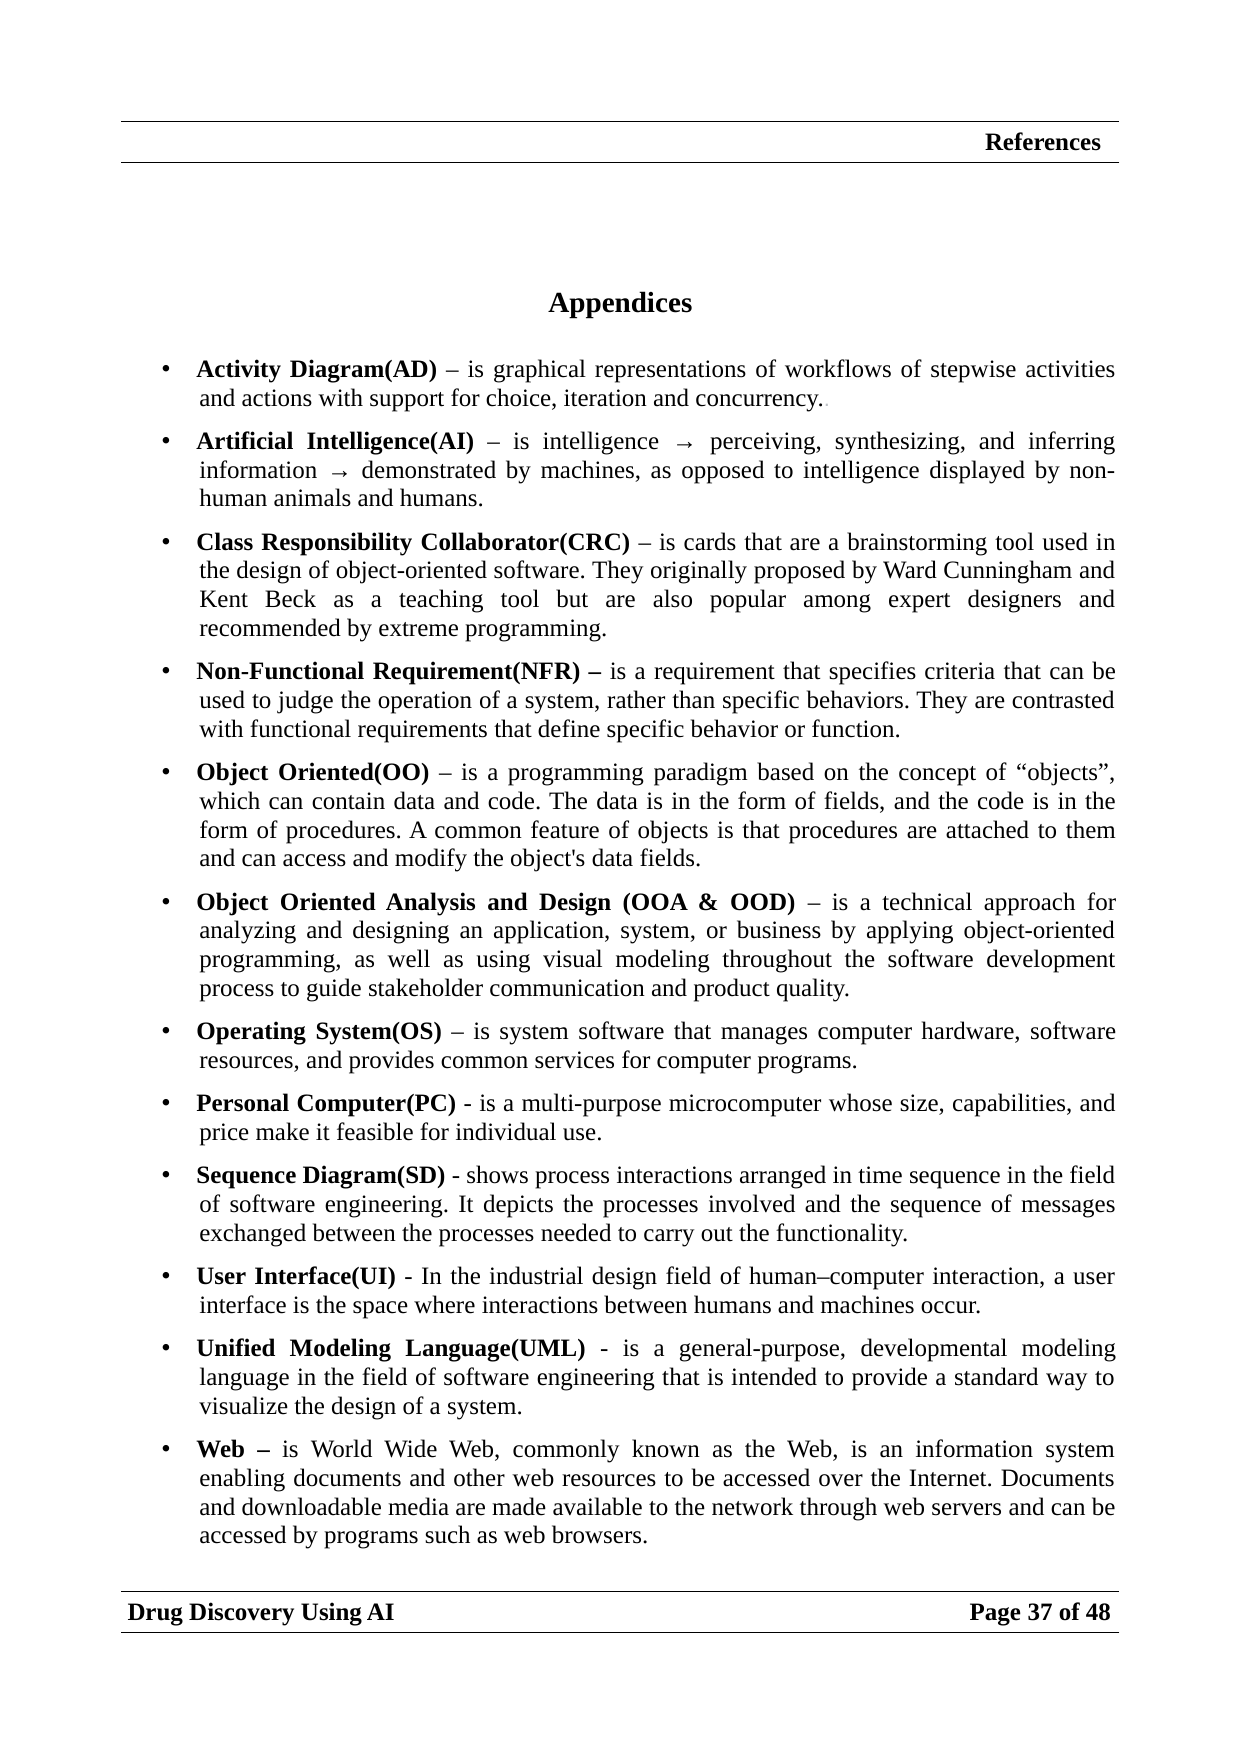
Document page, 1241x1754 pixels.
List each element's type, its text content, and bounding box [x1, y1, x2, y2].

list Artificial Intelligence(AI) – is intelligence → perceiving, synthesizing, and inferring information → demonstrated by machines, as opposed to intelligence displayed by non-human animals and humans. [159, 423, 1119, 512]
list Class Responsibility Collaborator(CRC) – is cards that are a brainstorming tool used in the design of object-oriented software. They originally proposed by Ward Cunningham and Kent Beck as a teaching tool but are also popular among expert designers and recommended by extreme programming. [159, 524, 1119, 642]
list Activity Diagram(AD) – is graphical representations of workflows of stepwise activities and actions with support for choice, iteration and concurrency.. [159, 351, 1119, 411]
list Non-Functional Requirement(NFR) – is a requirement that specifies criteria that can be used to judge the operation of a system, rather than specific behaviors. They are contrasted with functional requirements that define specific behavior or function. [159, 653, 1119, 743]
list Unified Modeling Language(UML) - is a general-purpose, developmental modeling language in the field of software engineering that is intended to provide a standard way to visualize the design of a system. [159, 1331, 1119, 1420]
list Operating System(OS) – is system software that manages computer hardware, software resources, and provides common services for computer programs. [159, 1013, 1119, 1074]
list Object Oriented Analysis and Design (OOA & OOD) – is a technical approach for analyzing and designing an application, system, or business by applying object-oriented programming, as well as using visual modeling throughout the software development process to guide stakeholder communication and product quality. [159, 884, 1119, 1002]
subtitle Appendices [121, 282, 1119, 322]
list Object Oriented(OO) – is a programming paradigm based on the concept of “objects”, which can contain data and code. The data is in the form of fields, and the code is in the form of procedures. A common feature of objects is that procedures are attached to them and can access and modify the object's data fields. [159, 754, 1119, 872]
list Web – is World Wide Web, commonly known as the Web, is an information system enabling documents and other web resources to be accessed over the Internet. Documents and downloadable media are made available to the network through web servers and can be accessed by programs such as web browsers. [159, 1431, 1119, 1552]
list Sequence Diagram(SD) - shows process interactions arranged in time sequence in the field of software engineering. It depicts the processes involved and the sequence of messages exchanged between the processes needed to carry out the functionality. [159, 1158, 1119, 1247]
list User Interface(UI) - In the industrial design field of human–computer interaction, a user interface is the space where interactions between humans and machines occur. [159, 1258, 1119, 1319]
list Personal Computer(PC) - is a multi-purpose microcomputer whose size, capabilities, and price make it feasible for individual use. [159, 1086, 1119, 1146]
